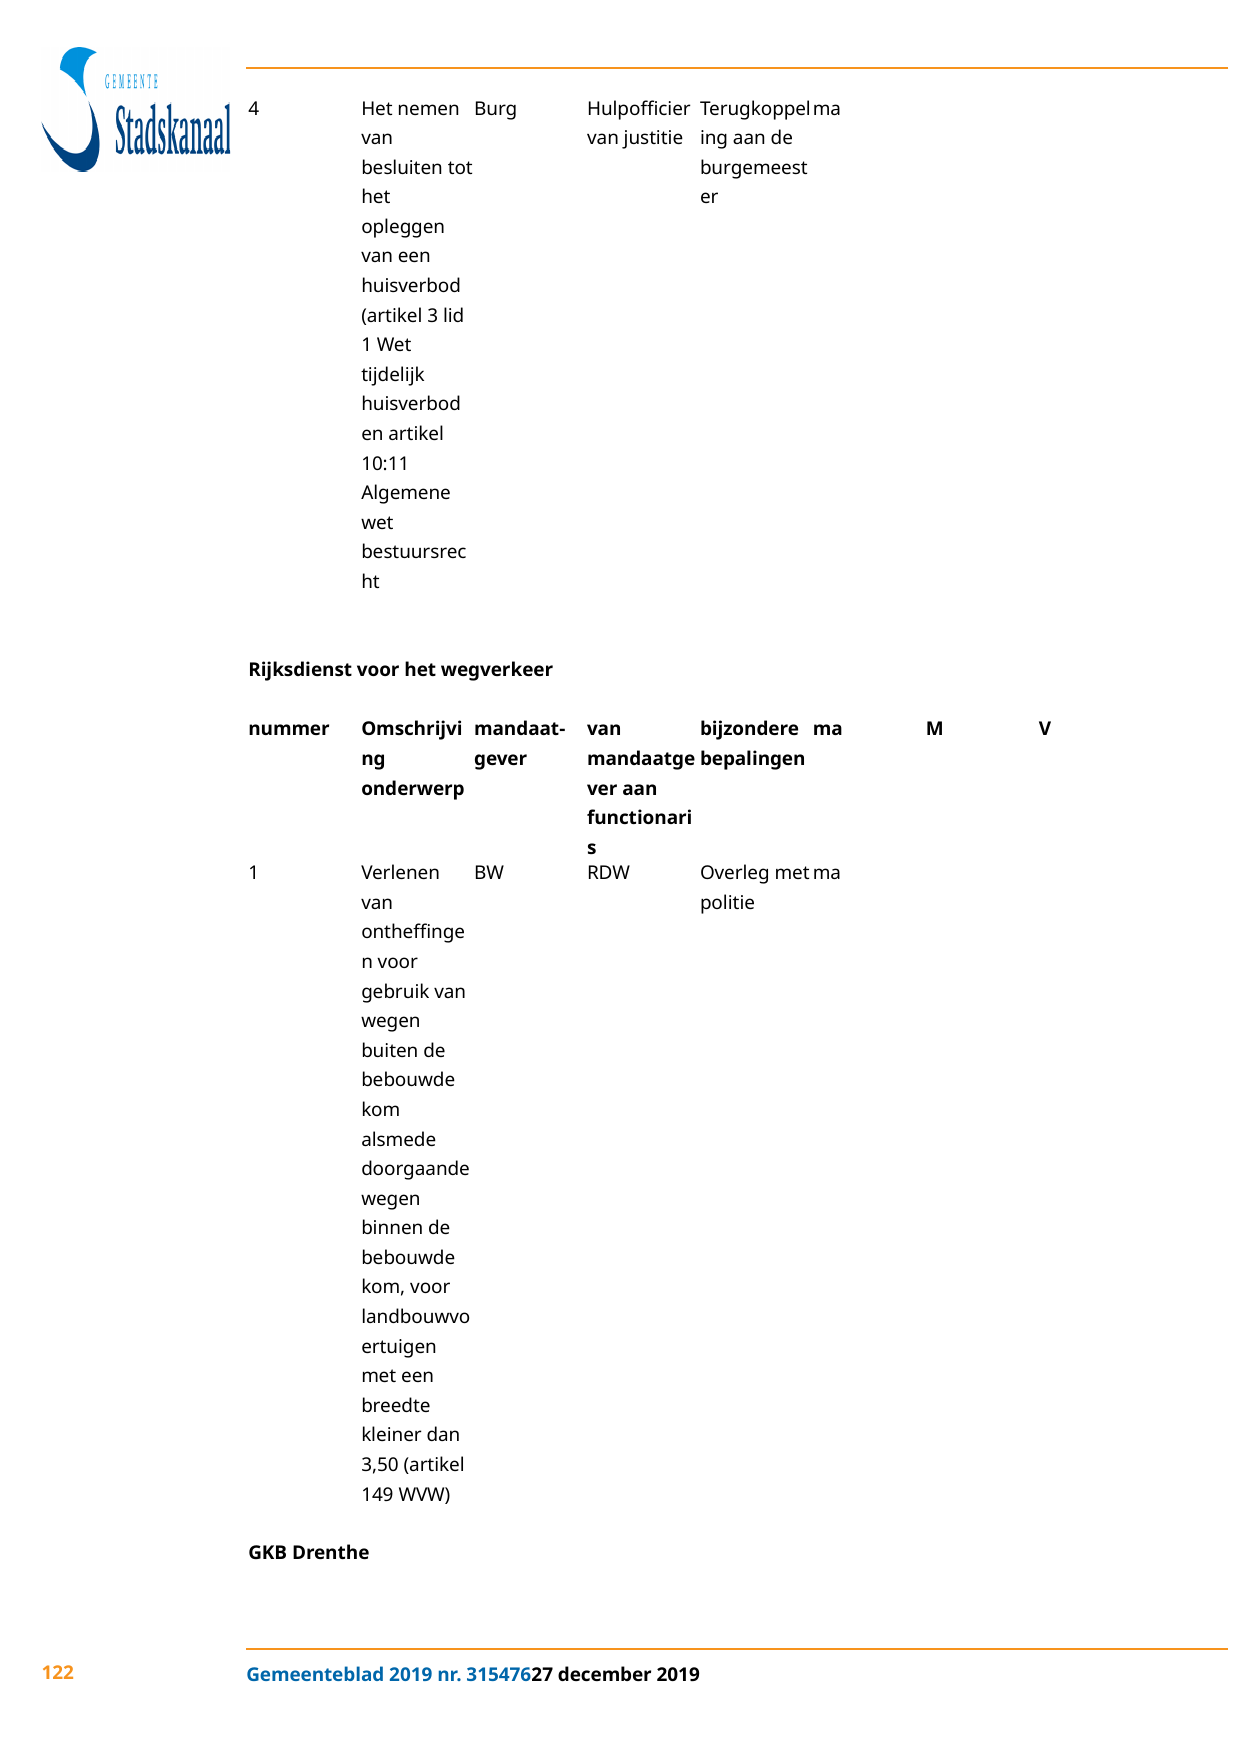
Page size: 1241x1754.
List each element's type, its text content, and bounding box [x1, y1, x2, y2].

text Rijksdienst voor het wegverkeer [248, 656, 1152, 682]
table_cell Burg [474, 95, 587, 594]
table_cell RDW [587, 860, 700, 1507]
picture [41, 47, 231, 172]
table_cell [1039, 860, 1152, 1507]
table_header van mandaatgever aan functionaris [587, 716, 700, 859]
table_cell 4 [248, 95, 361, 594]
table_cell [1039, 95, 1152, 594]
table_cell [926, 860, 1038, 1507]
table_cell 1 [248, 860, 361, 1507]
table_header mandaat-gever [474, 716, 587, 859]
table_cell Hulpofficier van justitie [587, 95, 700, 594]
table_header Omschrijving onderwerp [361, 716, 474, 859]
table_header ma [813, 716, 926, 859]
table_cell Terugkoppeling aan de burgemeester [700, 95, 813, 594]
table_cell Verlenen van ontheffingen voor gebruik van wegen buiten de bebouwde kom alsmede doorgaande wegen binnen de bebouwde kom, voor landbouwvoertuigen met een breedte kleiner dan 3,50 (artikel 149 WVW) [361, 860, 474, 1507]
table_cell ma [813, 95, 926, 594]
table_header V [1039, 716, 1152, 859]
table_cell BW [474, 860, 587, 1507]
table_cell Het nemen van besluiten tot het opleggen van een huisverbod (artikel 3 lid 1 Wet tijdelijk huisverbod en artikel 10:11 Algemene wet bestuursrecht [361, 95, 474, 594]
table_cell Overleg met politie [700, 860, 813, 1507]
text GKB Drenthe [248, 1539, 1152, 1565]
table_header M [926, 716, 1038, 859]
table_cell [926, 95, 1038, 594]
table_cell ma [813, 860, 926, 1507]
table_header nummer [248, 716, 361, 859]
table_header bijzondere bepalingen [700, 716, 813, 859]
